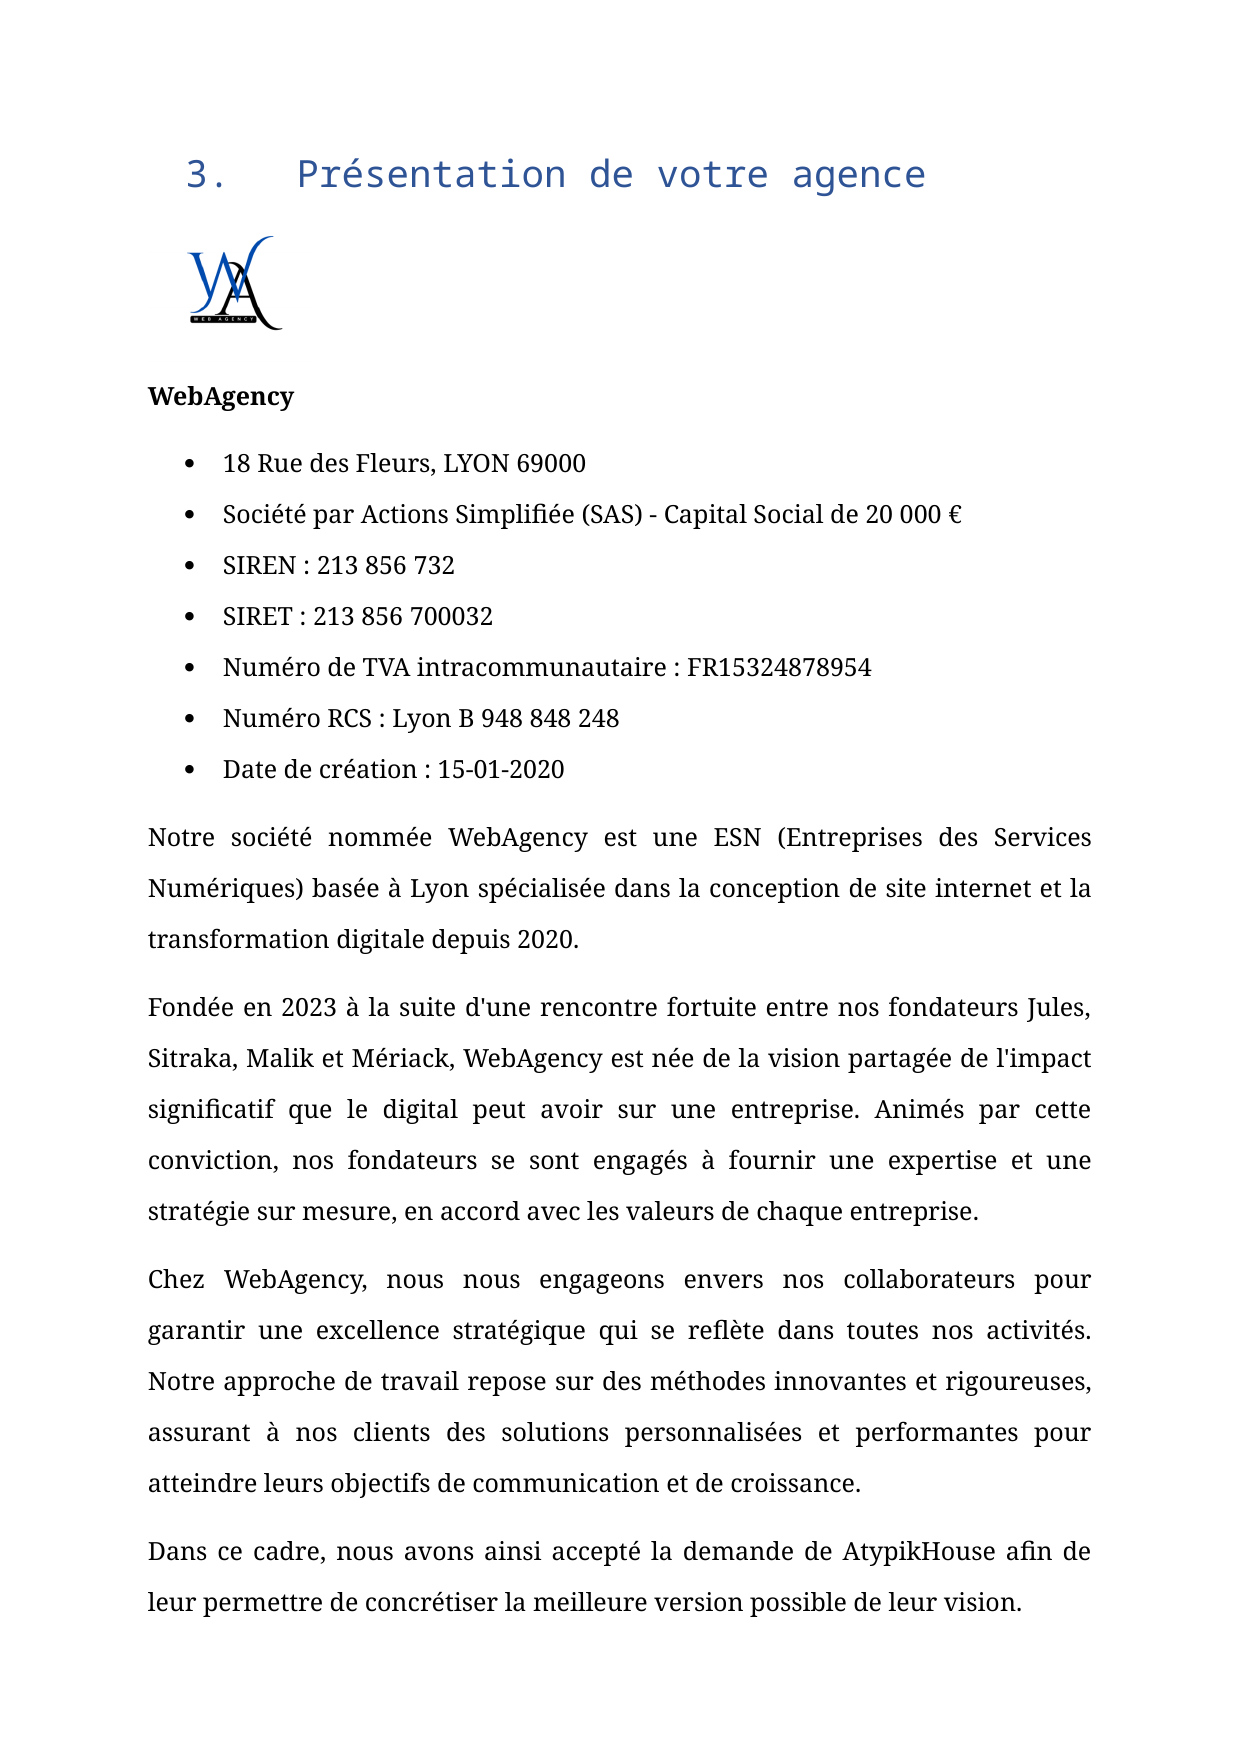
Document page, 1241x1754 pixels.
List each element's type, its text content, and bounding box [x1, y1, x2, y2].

list Société par Actions Simplifiée (SAS) - Capital Social de 20 000 € [185, 497, 1093, 531]
list SIREN : 213 856 732 [185, 548, 1093, 582]
list 18 Rue des Fleurs, LYON 69000 [185, 446, 1093, 480]
list Présentation de votre agence [185, 148, 1093, 199]
list SIRET : 213 856 700032 [185, 599, 1093, 633]
list Numéro RCS : Lyon B 948 848 248 [185, 701, 1093, 735]
list Numéro de TVA intracommunautaire : FR15324878954 [185, 650, 1093, 684]
text Notre société nommée WebAgency est une ESN (Entreprises des Services Numériques) basée à Lyon spécialisée dans la conception de site internet et la transformation digitale depuis 2020. [148, 820, 1093, 956]
text Fondée en 2023 à la suite d'une rencontre fortuite entre nos fondateurs Jules, Sitraka, Malik et Mériack, WebAgency est née de la vision partagée de l'impact significatif que le digital peut avoir sur une entreprise. Animés par cette conviction, nos fondateurs se sont engagés à fournir une expertise et une stratégie sur mesure, en accord avec les valeurs de chaque entreprise. [148, 989, 1093, 1228]
text Dans ce cadre, nous avons ainsi accepté la demande de AtypikHouse afin de leur permettre de concrétiser la meilleure version possible de leur vision. [148, 1533, 1093, 1618]
text WebAgency [148, 378, 1093, 412]
list Date de création : 15-01-2020 [185, 752, 1093, 786]
text Chez WebAgency, nous nous engageons envers nos collaborateurs pour garantir une excellence stratégique qui se reflète dans toutes nos activités. Notre approche de travail repose sur des méthodes innovantes et rigoureuses, assurant à nos clients des solutions personnalisées et performantes pour atteindre leurs objectifs de communication et de croissance. [148, 1261, 1093, 1500]
